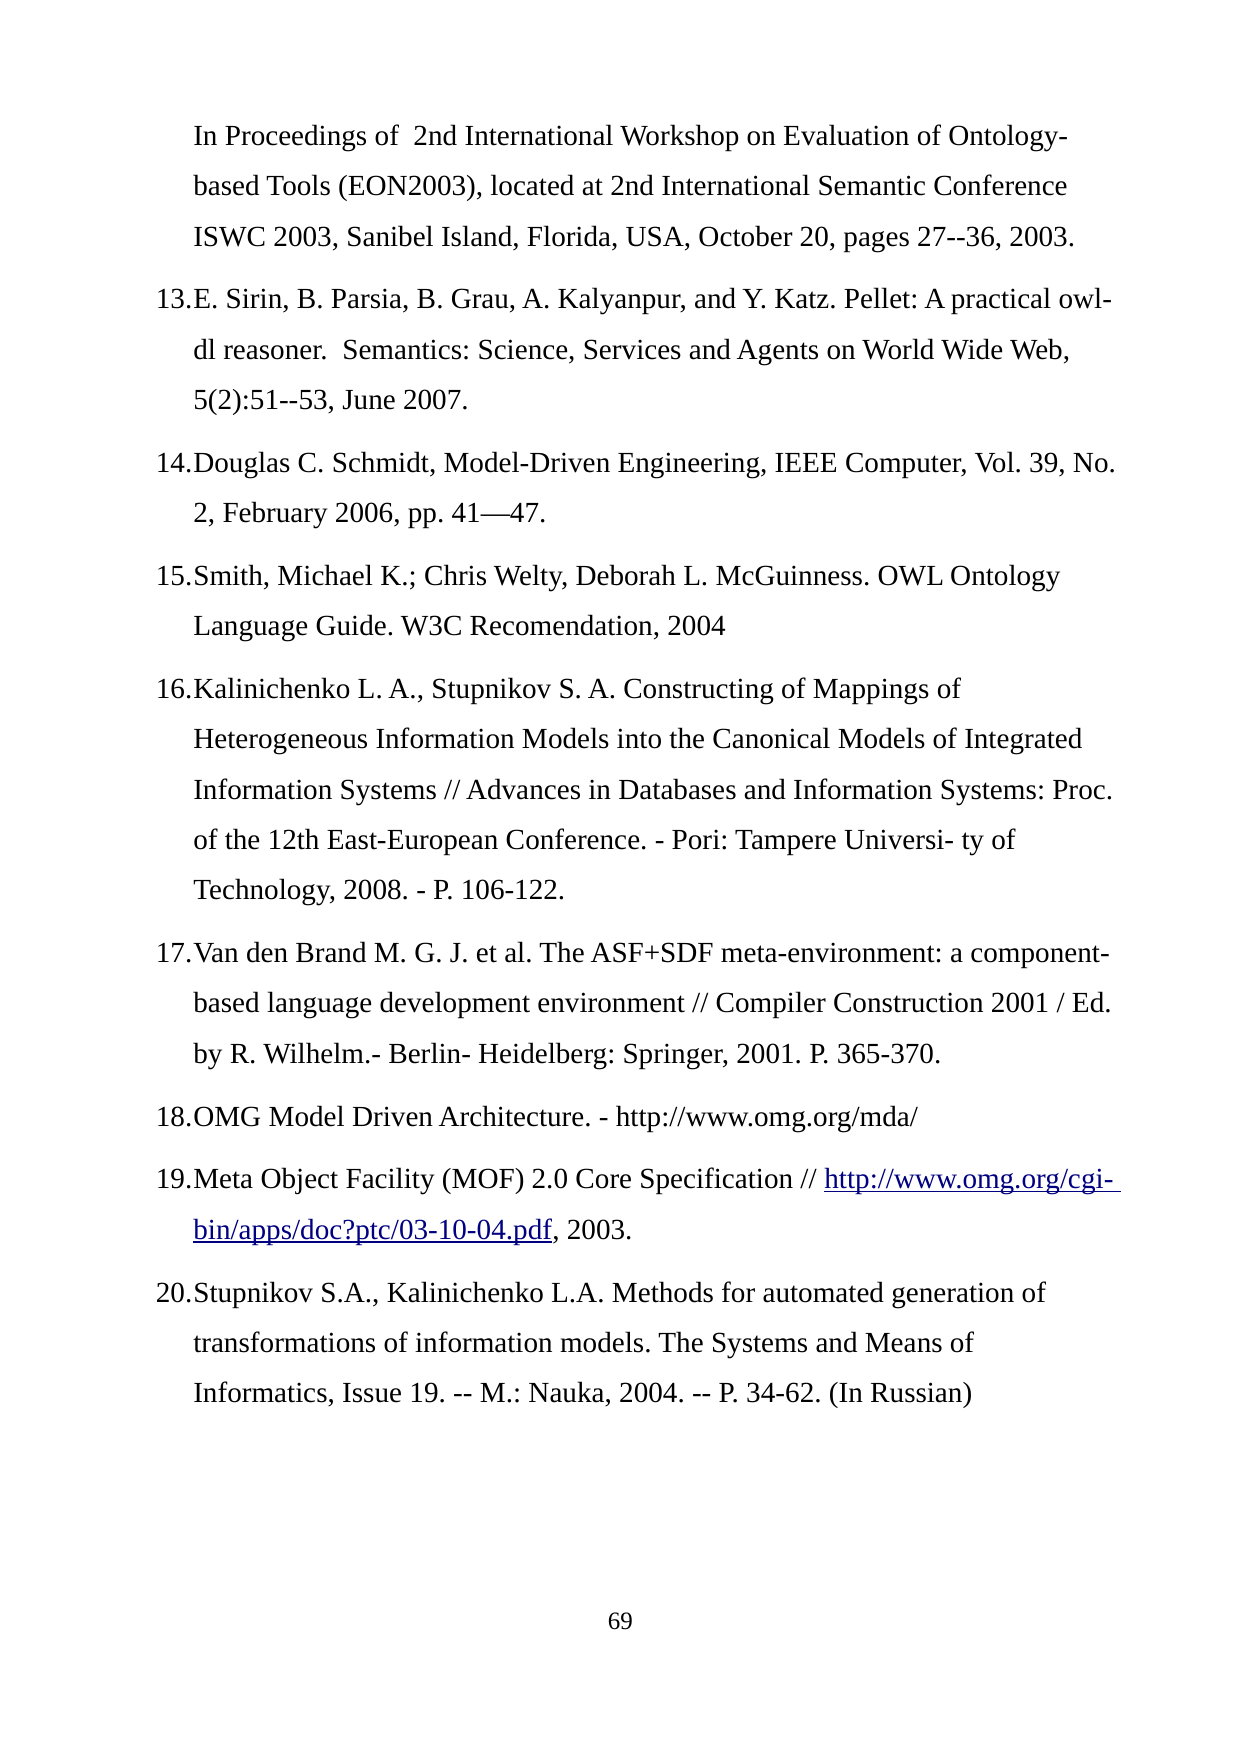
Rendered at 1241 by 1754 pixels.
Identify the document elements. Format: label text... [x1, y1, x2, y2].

list Kalinichenko L. A., Stupnikov S. A. Constructing of Mappings of Heterogeneous Information Models into the Canonical Models of Integrated Information Systems // Advances in Databases and Information Systems: Proc. of the 12th East-European Conference. - Pori: Tampere Universi- ty of Technology, 2008. - P. 106-122. [156, 671, 1122, 906]
list In Proceedings of 2nd International Workshop on Evaluation of Ontology-based Tools (EON2003), located at 2nd International Semantic Conference ISWC 2003, Sanibel Island, Florida, USA, October 20, pages 27--36, 2003. [156, 118, 1122, 252]
list OMG Model Driven Architecture. - http://www.omg.org/mda/ [156, 1099, 1122, 1132]
list Van den Brand M. G. J. et al. The ASF+SDF meta-environment: a component-based language development environment // Compiler Construction 2001 / Ed. by R. Wilhelm.- Berlin- Heidelberg: Springer, 2001. P. 365-370. [156, 935, 1122, 1069]
list Stupnikov S.A., Kalinichenko L.A. Methods for automated generation of transformations of information models. The Systems and Means of Informatics, Issue 19. -- M.: Nauka, 2004. -- P. 34-62. (In Russian) [156, 1275, 1122, 1409]
list E. Sirin, B. Parsia, B. Grau, A. Kalyanpur, and Y. Katz. Pellet: A practical owl-dl reasoner. Semantics: Science, Services and Agents on World Wide Web, 5(2):51--53, June 2007. [156, 282, 1122, 416]
list Douglas C. Schmidt, Model-Driven Engineering, IEEE Computer, Vol. 39, No. 2, February 2006, pp. 41—47. [156, 445, 1122, 529]
list Meta Object Facility (MOF) 2.0 Core Specification // http://www.omg.org/cgi- bin/apps/doc?ptc/03-10-04.pdf, 2003. [156, 1162, 1122, 1245]
list Smith, Michael K.; Chris Welty, Deborah L. McGuinness. OWL Ontology Language Guide. W3C Recomendation, 2004 [156, 558, 1122, 642]
